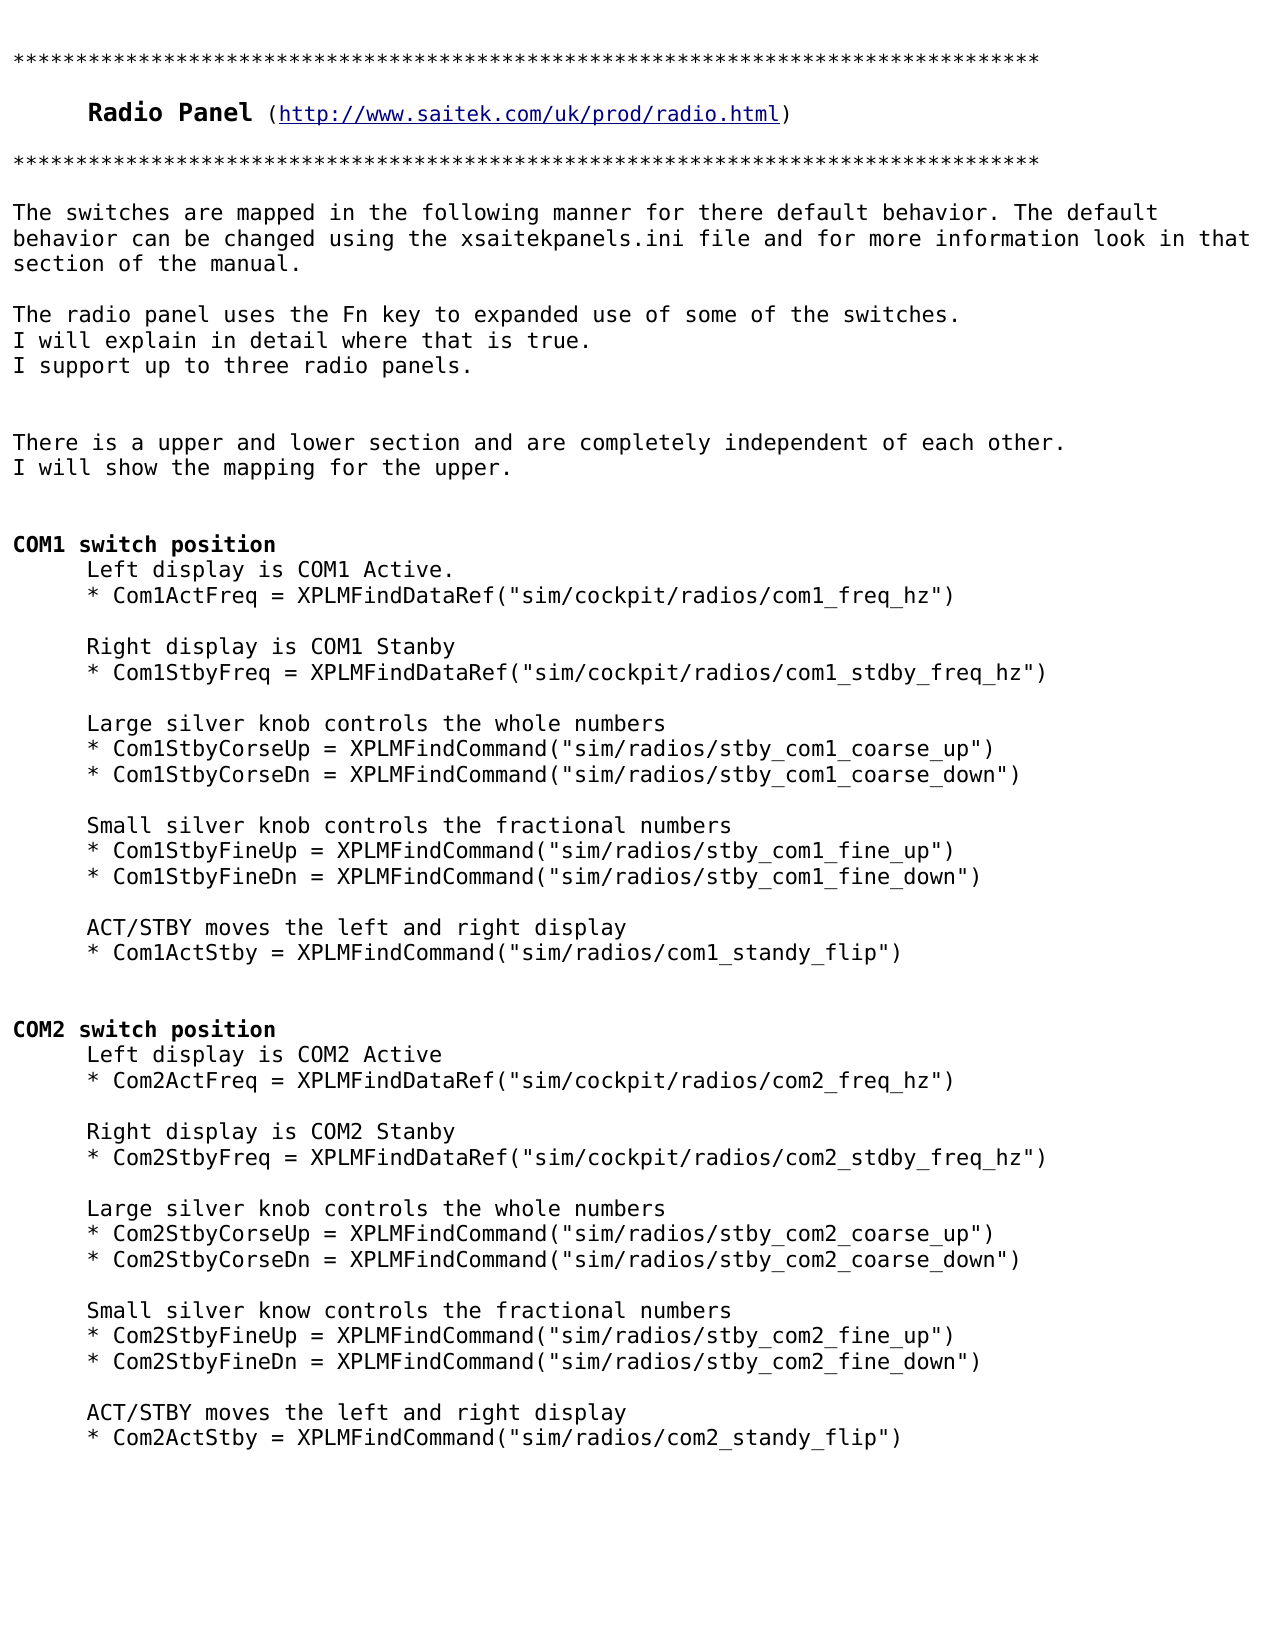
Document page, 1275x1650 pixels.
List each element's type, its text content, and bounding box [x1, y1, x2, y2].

text * Com2StbyCorseDn = XPLMFindCommand("sim/radios/stby_com2_coarse_down") [12, 1247, 1259, 1272]
text * Com2StbyCorseUp = XPLMFindCommand("sim/radios/stby_com2_coarse_up") [12, 1221, 1259, 1247]
text ********************************************************************************** [12, 152, 1259, 176]
text Radio Panel (http://www.saitek.com/uk/prod/radio.html) [12, 98, 1259, 127]
text * Com1StbyCorseDn = XPLMFindCommand("sim/radios/stby_com1_coarse_down") [12, 762, 1259, 787]
text * Com1ActStby = XPLMFindCommand("sim/radios/com1_standy_flip") [12, 940, 1259, 966]
text * Com2ActFreq = XPLMFindDataRef("sim/cockpit/radios/com2_freq_hz") [12, 1068, 1259, 1093]
text * Com2ActStby = XPLMFindCommand("sim/radios/com2_standy_flip") [12, 1425, 1259, 1451]
text Left display is COM2 Active [12, 1042, 1259, 1068]
text * Com2StbyFineDn = XPLMFindCommand("sim/radios/stby_com2_fine_down") [12, 1349, 1259, 1374]
text The radio panel uses the Fn key to expanded use of some of the switches. [12, 302, 1259, 328]
text ACT/STBY moves the left and right display [12, 915, 1259, 940]
text Left display is COM1 Active. [12, 558, 1259, 583]
text COM1 switch position [12, 532, 1259, 558]
text Small silver knob controls the fractional numbers [12, 813, 1259, 838]
text ********************************************************************************** [12, 50, 1259, 74]
text COM2 switch position [12, 1017, 1259, 1042]
text * Com2StbyFreq = XPLMFindDataRef("sim/cockpit/radios/com2_stdby_freq_hz") [12, 1144, 1259, 1170]
text The switches are mapped in the following manner for there default behavior. The default behavior can be changed using the xsaitekpanels.ini file and for more information look in that section of the manual. [12, 200, 1259, 277]
text There is a upper and lower section and are completely independent of each other. [12, 430, 1259, 456]
text * Com1ActFreq = XPLMFindDataRef("sim/cockpit/radios/com1_freq_hz") [12, 583, 1259, 609]
text Right display is COM2 Stanby [12, 1119, 1259, 1144]
text Large silver knob controls the whole numbers [12, 1196, 1259, 1221]
text Large silver knob controls the whole numbers [12, 711, 1259, 736]
text Small silver know controls the fractional numbers [12, 1298, 1259, 1323]
text I support up to three radio panels. [12, 353, 1259, 379]
text * Com1StbyFreq = XPLMFindDataRef("sim/cockpit/radios/com1_stdby_freq_hz") [12, 660, 1259, 685]
text I will explain in detail where that is true. [12, 328, 1259, 353]
text * Com1StbyCorseUp = XPLMFindCommand("sim/radios/stby_com1_coarse_up") [12, 736, 1259, 762]
text * Com1StbyFineUp = XPLMFindCommand("sim/radios/stby_com1_fine_up") [12, 838, 1259, 864]
text * Com2StbyFineUp = XPLMFindCommand("sim/radios/stby_com2_fine_up") [12, 1323, 1259, 1349]
text * Com1StbyFineDn = XPLMFindCommand("sim/radios/stby_com1_fine_down") [12, 864, 1259, 889]
text Right display is COM1 Stanby [12, 634, 1259, 660]
text ACT/STBY moves the left and right display [12, 1400, 1259, 1425]
text I will show the mapping for the upper. [12, 456, 1259, 481]
